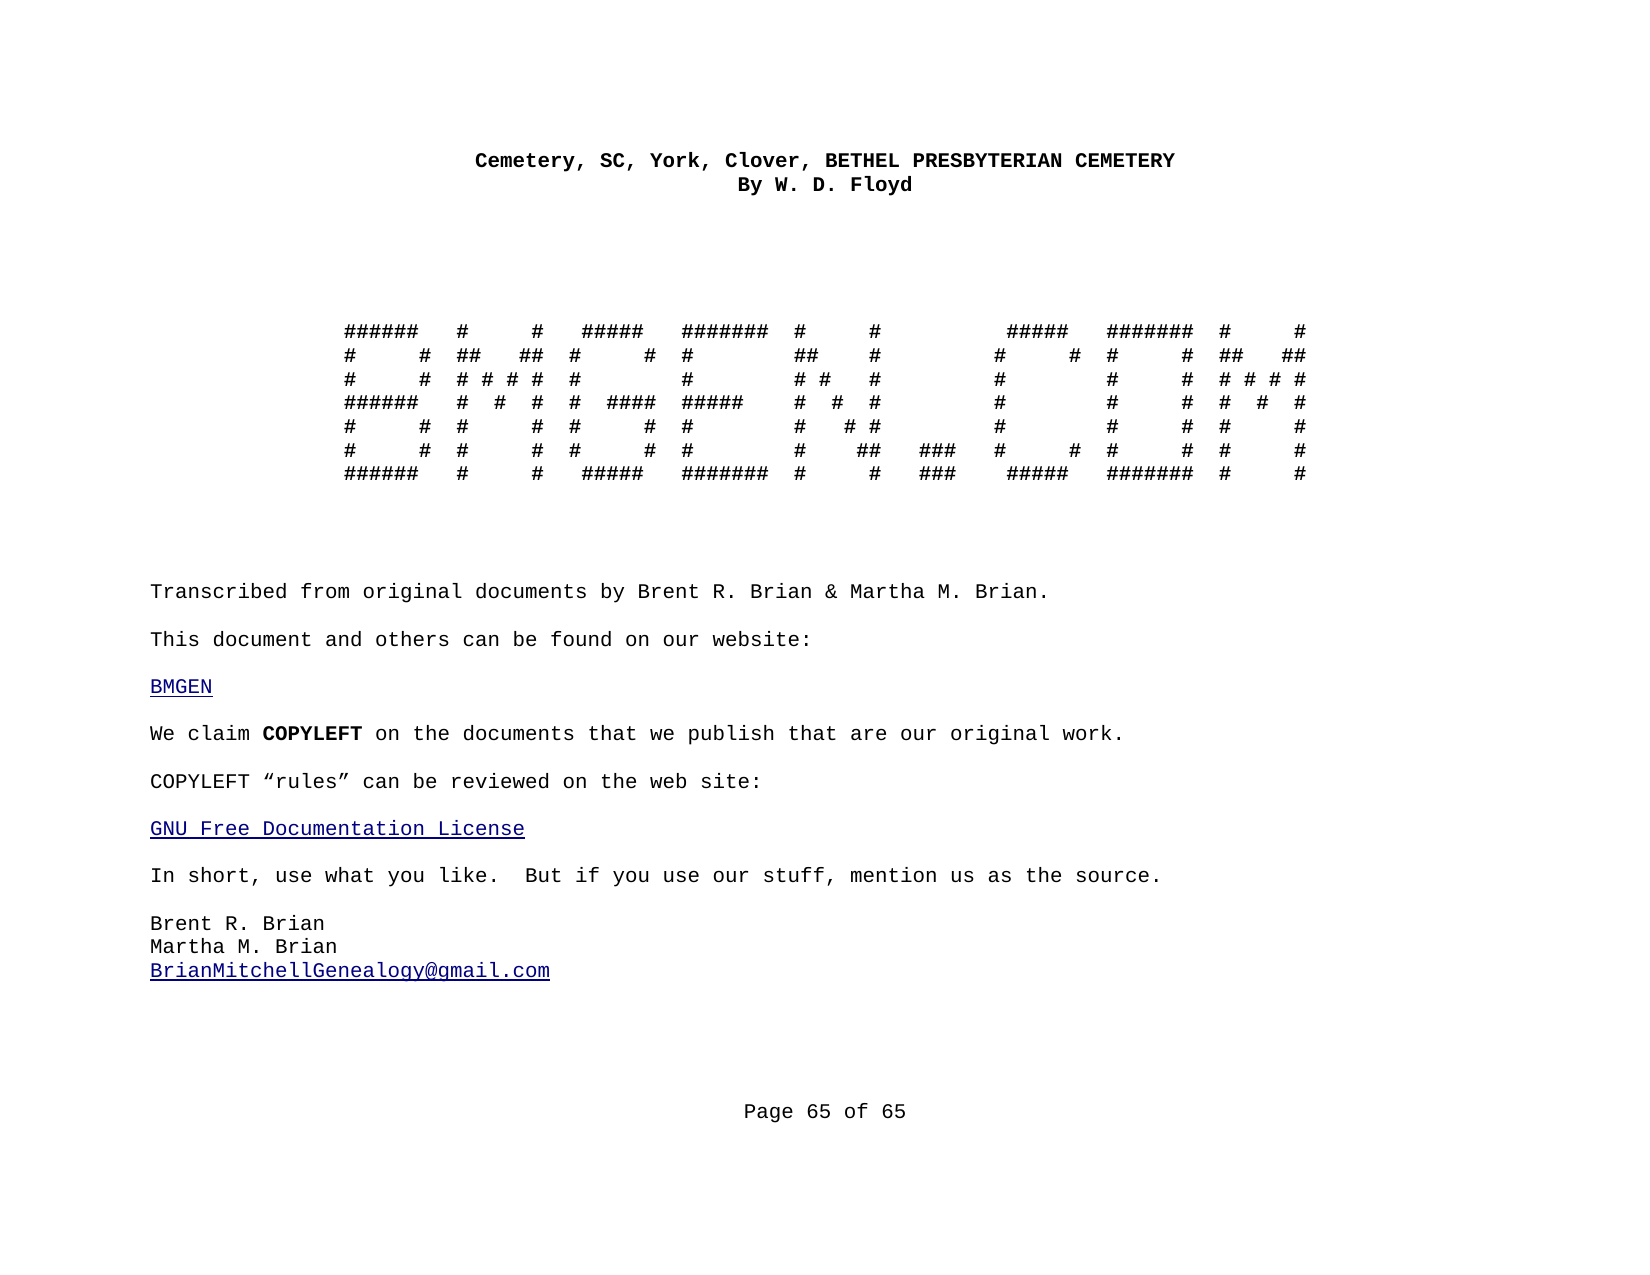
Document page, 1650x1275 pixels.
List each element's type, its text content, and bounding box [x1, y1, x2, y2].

text We claim COPYLEFT on the documents that we publish that are our original work. [150, 723, 1500, 747]
text # # # # # # # # # # # # # # # # # # [150, 369, 1500, 392]
text # # # # # # # # ## ### # # # # # # [150, 439, 1500, 463]
text # # # # # # # # # # # # # # # [150, 416, 1500, 439]
text Brent R. Brian [150, 912, 1500, 936]
text This document and others can be found on our website: [150, 629, 1500, 652]
text Transcribed from original documents by Brent R. Brian & Martha M. Brian. [150, 581, 1500, 605]
text # # ## ## # # # ## # # # # # ## ## [150, 345, 1500, 369]
text ###### # # ##### ####### # # ##### ####### # # [150, 321, 1500, 345]
text Martha M. Brian [150, 936, 1500, 960]
text COPYLEFT “rules” can be reviewed on the web site: [150, 771, 1500, 794]
text BrianMitchellGenealogy@gmail.com [150, 960, 1500, 983]
text GNU Free Documentation License [150, 818, 1500, 842]
text In short, use what you like. But if you use our stuff, mention us as the source. [150, 865, 1500, 889]
text ###### # # # # #### ##### # # # # # # # # # [150, 392, 1500, 416]
text ###### # # ##### ####### # # ### ##### ####### # # [150, 463, 1500, 487]
text BMGEN [150, 676, 1500, 700]
